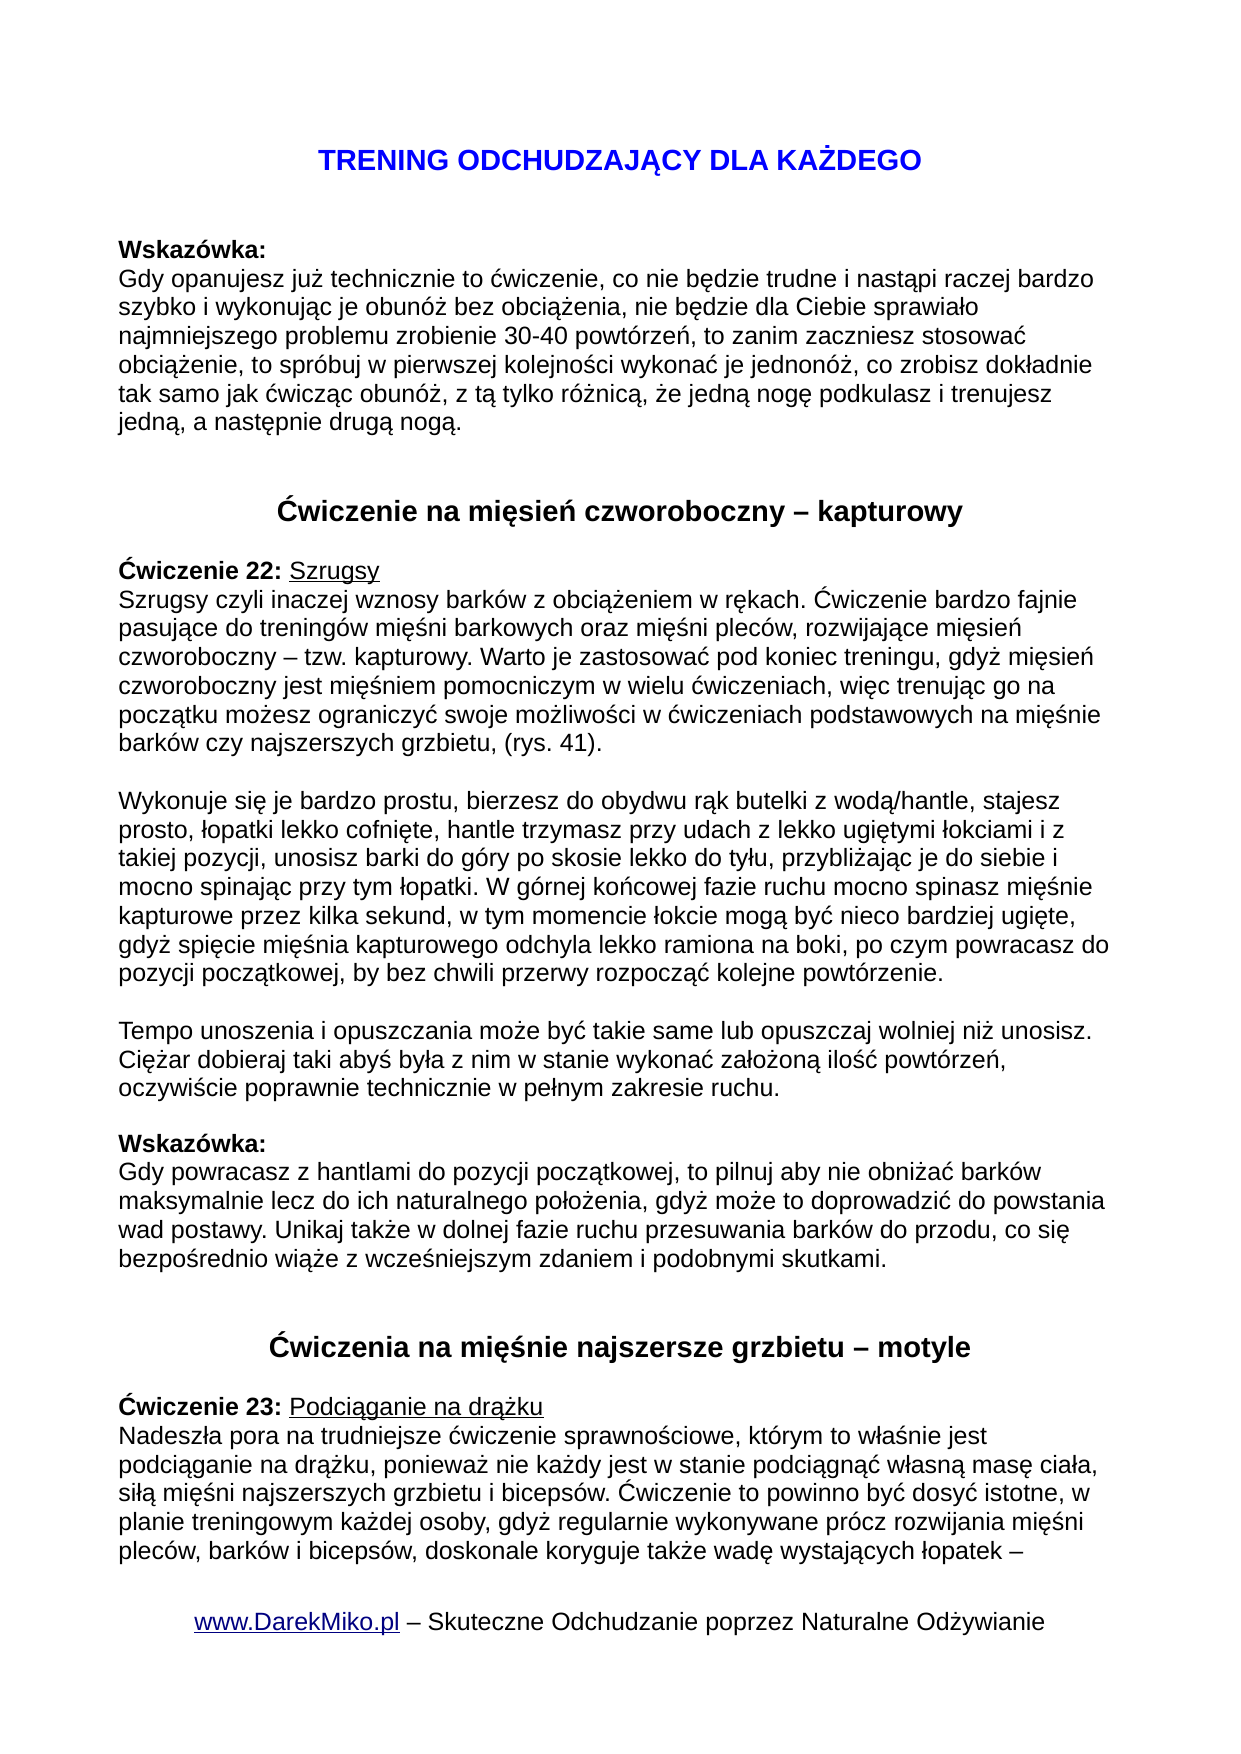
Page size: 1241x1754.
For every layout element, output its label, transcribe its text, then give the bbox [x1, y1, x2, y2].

text Gdy powracasz z hantlami do pozycji początkowej, to pilnuj aby nie obniżać barków maksymalnie lecz do ich naturalnego położenia, gdyż może to doprowadzić do powstania wad postawy. Unikaj także w dolnej fazie ruchu przesuwania barków do przodu, co się bezpośrednio wiąże z wcześniejszym zdaniem i podobnymi skutkami. [118, 1157, 1122, 1272]
text Ćwiczenie 22: Szrugsy [118, 556, 1122, 585]
text Tempo unoszenia i opuszczania może być takie same lub opuszczaj wolniej niż unosisz. Ciężar dobieraj taki abyś była z nim w stanie wykonać założoną ilość powtórzeń, oczywiście poprawnie technicznie w pełnym zakresie ruchu. [118, 1016, 1122, 1102]
text Wykonuje się je bardzo prostu, bierzesz do obydwu rąk butelki z wodą/hantle, stajesz prosto, łopatki lekko cofnięte, hantle trzymasz przy udach z lekko ugiętymi łokciami i z takiej pozycji, unosisz barki do góry po skosie lekko do tyłu, przybliżając je do siebie i mocno spinając przy tym łopatki. W górnej końcowej fazie ruchu mocno spinasz mięśnie kapturowe przez kilka sekund, w tym momencie łokcie mogą być nieco bardziej ugięte, gdyż spięcie mięśnia kapturowego odchyla lekko ramiona na boki, po czym powracasz do pozycji początkowej, by bez chwili przerwy rozpocząć kolejne powtórzenie. [118, 786, 1122, 987]
text Ćwiczenia na mięśnie najszersze grzbietu – motyle [118, 1330, 1122, 1363]
text Szrugsy czyli inaczej wznosy barków z obciążeniem w rękach. Ćwiczenie bardzo fajnie pasujące do treningów mięśni barkowych oraz mięśni pleców, rozwijające mięsień czworoboczny – tzw. kapturowy. Warto je zastosować pod koniec treningu, gdyż mięsień czworoboczny jest mięśniem pomocniczym w wielu ćwiczeniach, więc trenując go na początku możesz ograniczyć swoje możliwości w ćwiczeniach podstawowych na mięśnie barków czy najszerszych grzbietu, (rys. 41). [118, 585, 1122, 757]
text Wskazówka: [118, 1128, 1122, 1157]
text Gdy opanujesz już technicznie to ćwiczenie, co nie będzie trudne i nastąpi raczej bardzo szybko i wykonując je obunóż bez obciążenia, nie będzie dla Ciebie sprawiało najmniejszego problemu zrobienie 30-40 powtórzeń, to zanim zaczniesz stosować obciążenie, to spróbuj w pierwszej kolejności wykonać je jednonóż, co zrobisz dokładnie tak samo jak ćwicząc obunóż, z tą tylko różnicą, że jedną nogę podkulasz i trenujesz jedną, a następnie drugą nogą. [118, 264, 1122, 436]
text Wskazówka: [118, 235, 1122, 264]
text Ćwiczenie na mięsień czworoboczny – kapturowy [118, 494, 1122, 527]
text Nadeszła pora na trudniejsze ćwiczenie sprawnościowe, którym to właśnie jest podciąganie na drążku, ponieważ nie każdy jest w stanie podciągnąć własną masę ciała, siłą mięśni najszerszych grzbietu i bicepsów. Ćwiczenie to powinno być dosyć istotne, w planie treningowym każdej osoby, gdyż regularnie wykonywane prócz rozwijania mięśni pleców, barków i bicepsów, doskonale koryguje także wadę wystających łopatek – [118, 1421, 1122, 1564]
text Ćwiczenie 23: Podciąganie na drążku [118, 1392, 1122, 1421]
